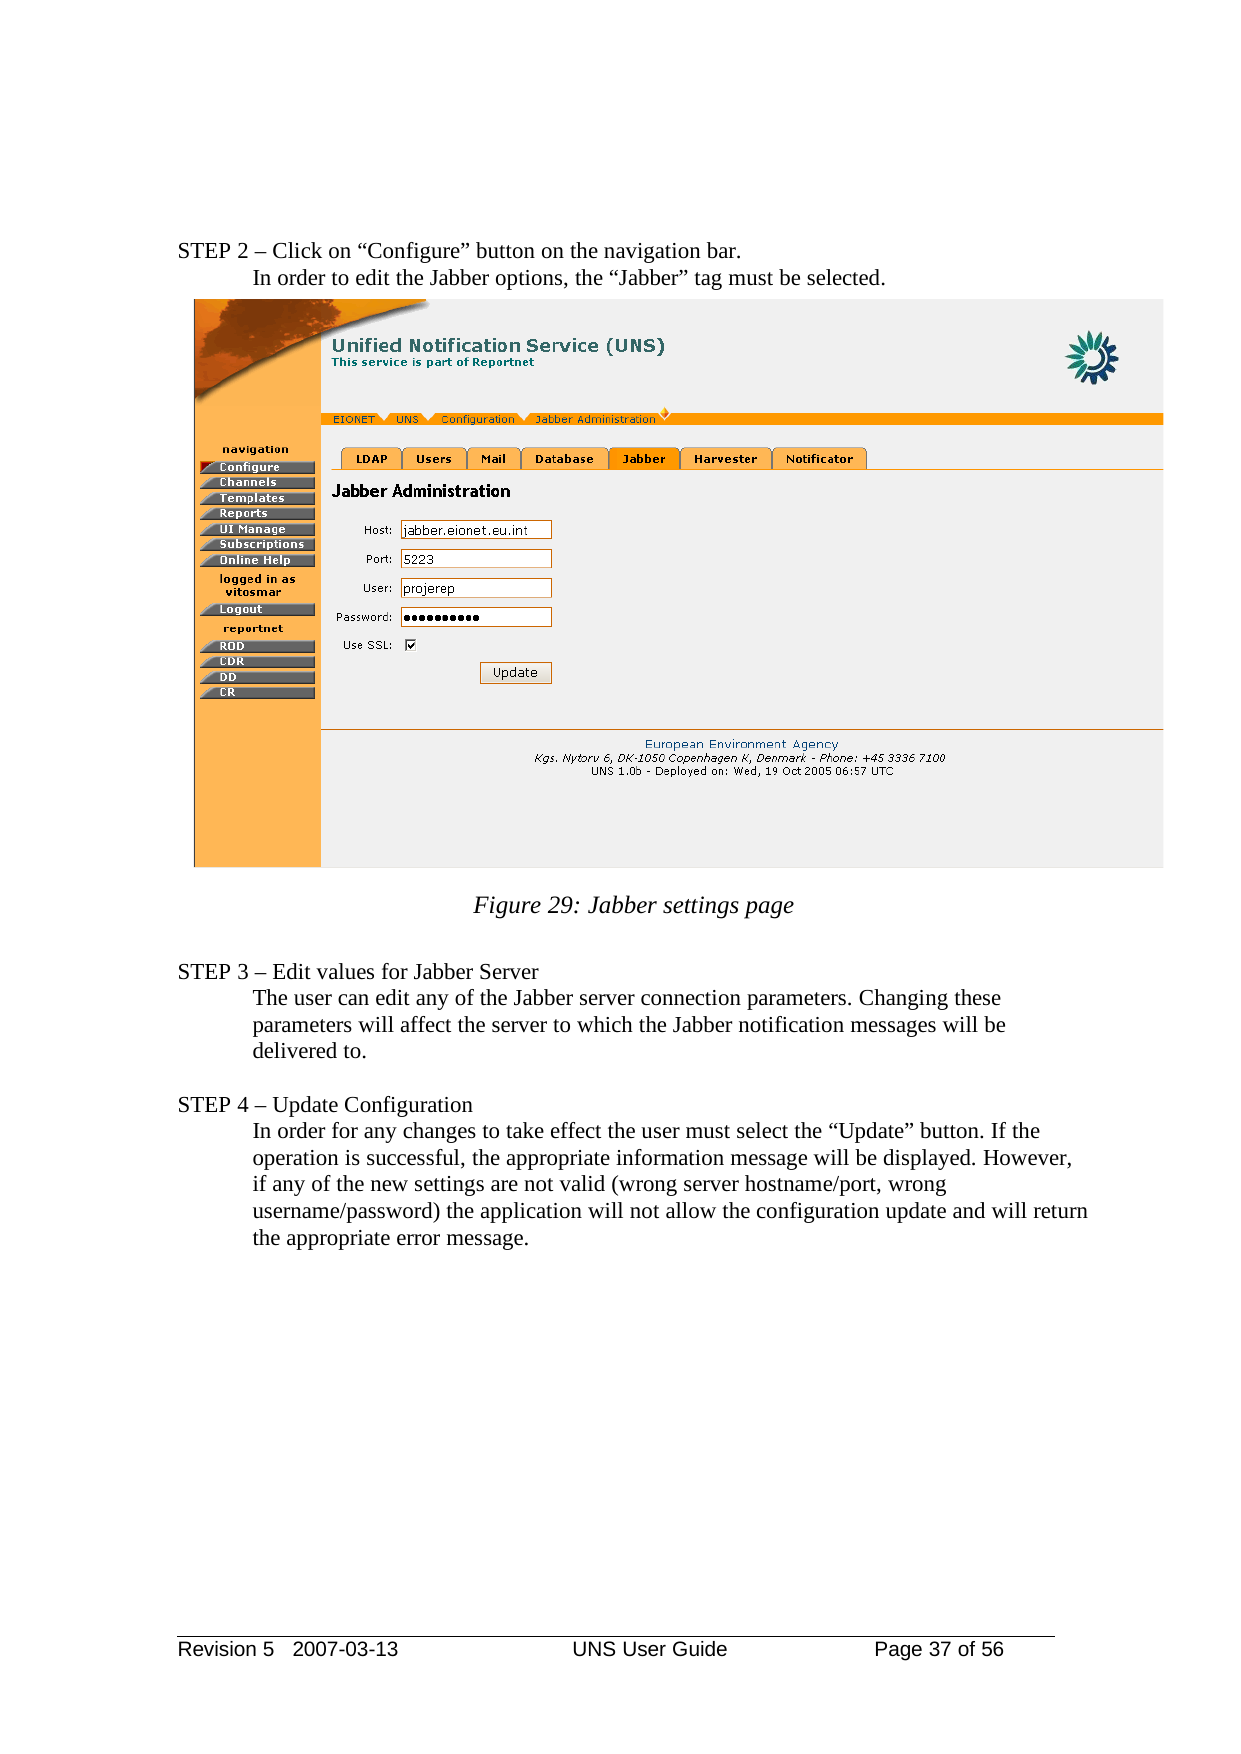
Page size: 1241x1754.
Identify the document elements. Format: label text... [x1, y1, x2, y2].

text The user can edit any of the Jabber server connection parameters. Changing these parameters will affect the server to which the Jabber notification messages will be delivered to. [252, 984, 1092, 1064]
text In order for any changes to take effect the user must select the “Update” button. If the operation is successful, the appropriate information message will be displayed. However, if any of the new settings are not valid (wrong server hostname/port, wrong username/password) the application will not allow the configuration update and will return the appropriate error message. [252, 1117, 1092, 1250]
text STEP 2 – Click on “Configure” button on the navigation bar. [177, 237, 1092, 263]
text STEP 3 – Edit values for Jabber Server [177, 958, 1092, 984]
text In order to edit the Jabber options, the “Jabber” tag must be selected. [252, 263, 1092, 290]
picture [193, 299, 1164, 868]
text Figure 29: Jabber settings page [177, 889, 1092, 919]
text STEP 4 – Update Configuration [177, 1091, 1092, 1117]
